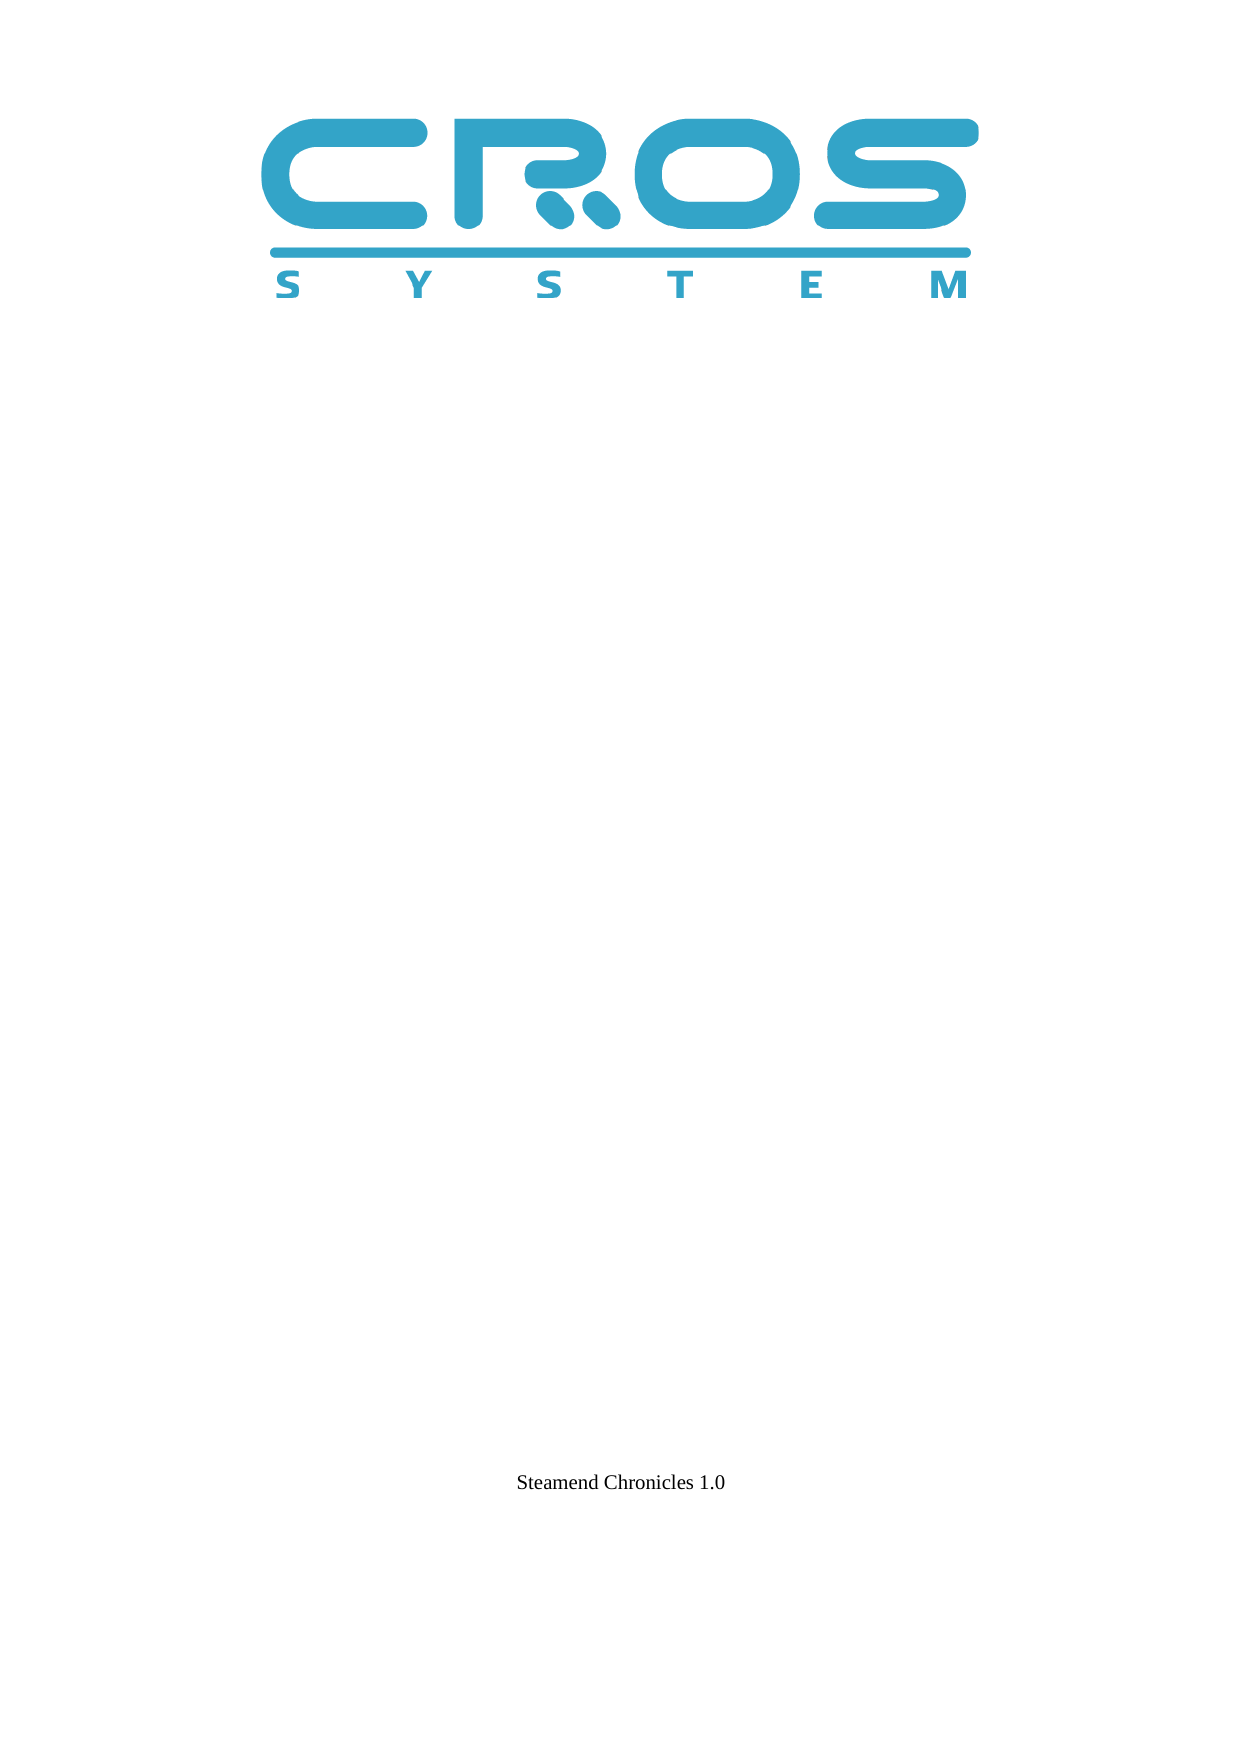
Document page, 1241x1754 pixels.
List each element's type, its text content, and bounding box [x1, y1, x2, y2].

text Steamend Chronicles 1.0 [118, 1471, 1123, 1494]
picture [261, 118, 979, 298]
